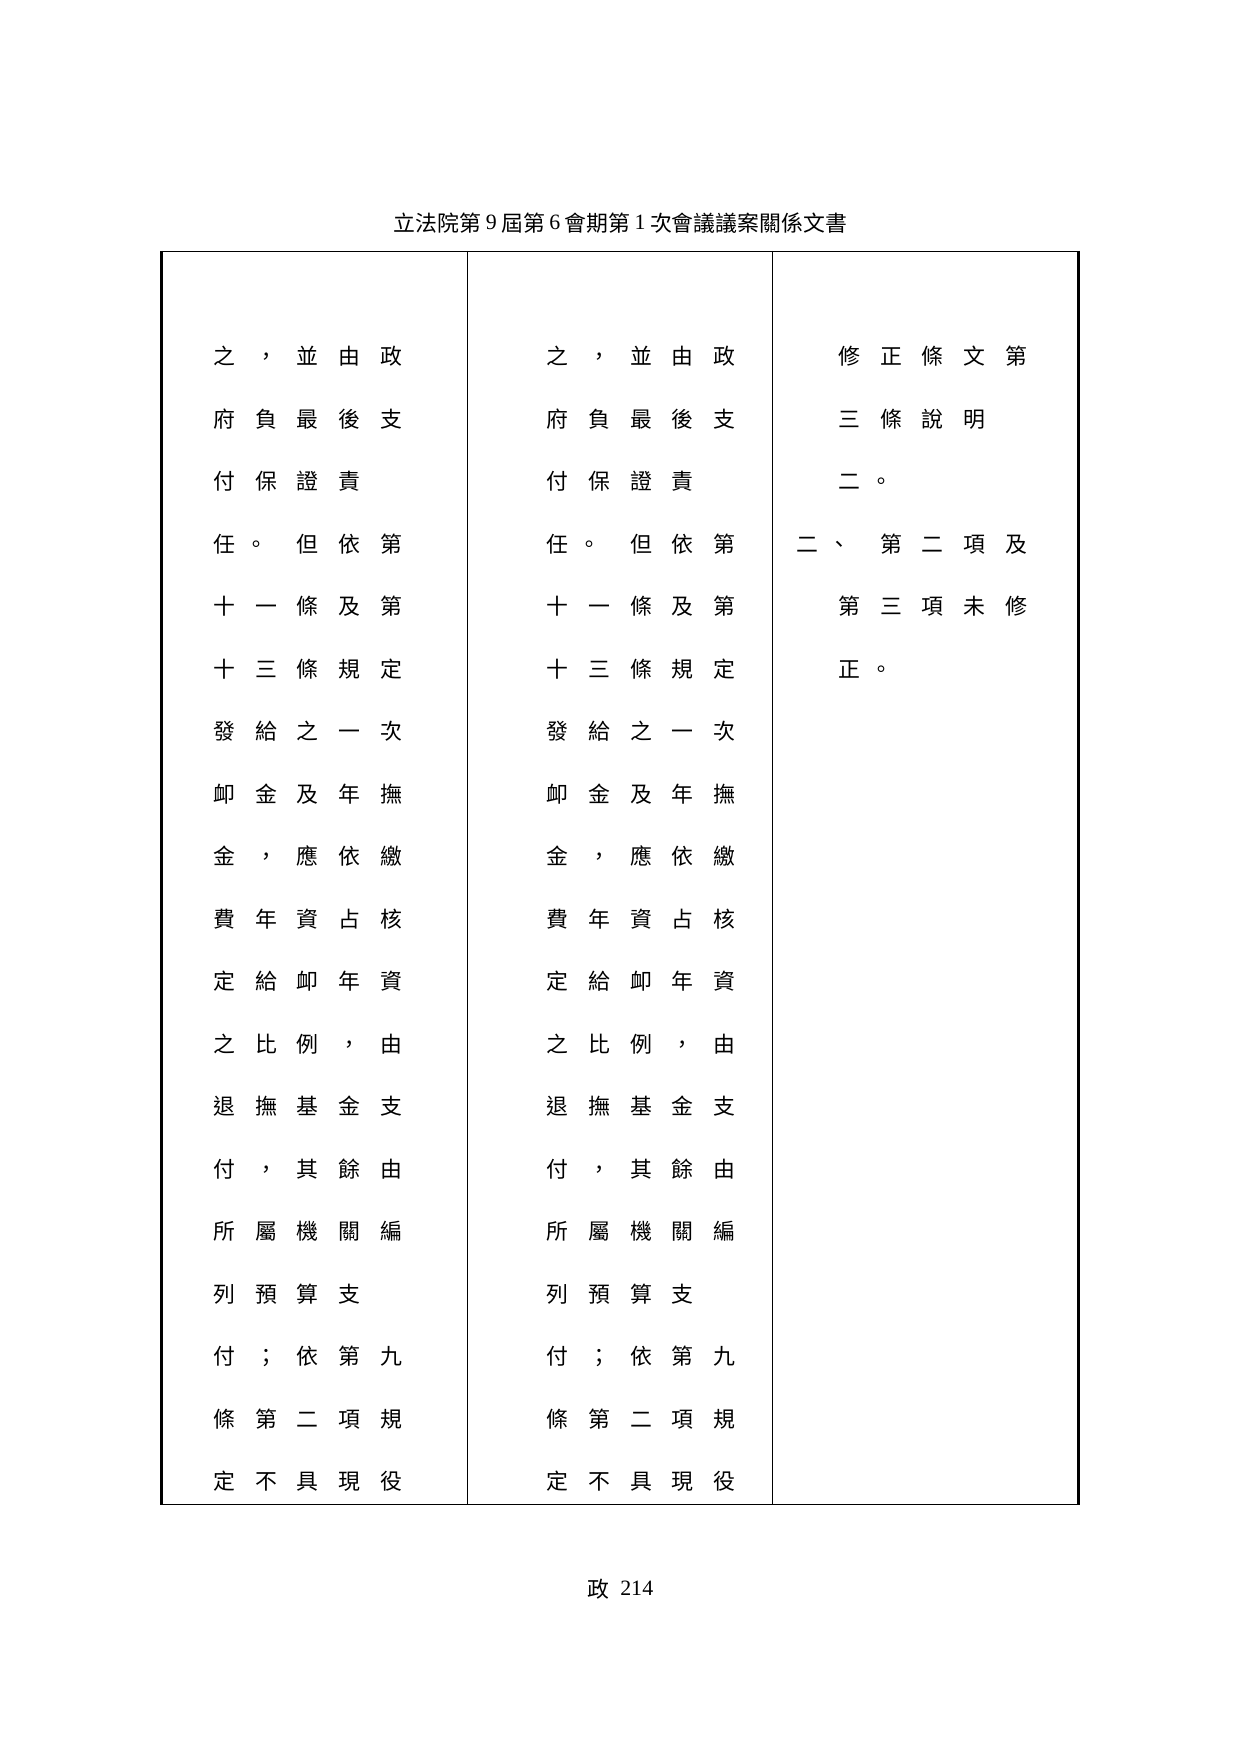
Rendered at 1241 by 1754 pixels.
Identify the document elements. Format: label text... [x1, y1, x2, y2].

table_cell 之，並由政府負最後支付保證責任。但依第十一條及第十三條規定發給之一次卹金及年撫金，應依繳費年資占核定給卹年資之比例，由退撫基金支付，其餘由所屬機關編列預算支付；依第九條第二項規定不具現役 [468, 252, 772, 1504]
table_cell 修正條文第三條說明二。 二、第二項及第三項未修正。 [773, 252, 1077, 1504]
table_cell 之，並由政府負最後支付保證責任。但依第十一條及第十三條規定發給之一次卹金及年撫金，應依繳費年資占核定給卹年資之比例，由退撫基金支付，其餘由所屬機關編列預算支付；依第九條第二項規定不具現役 [163, 252, 467, 1504]
